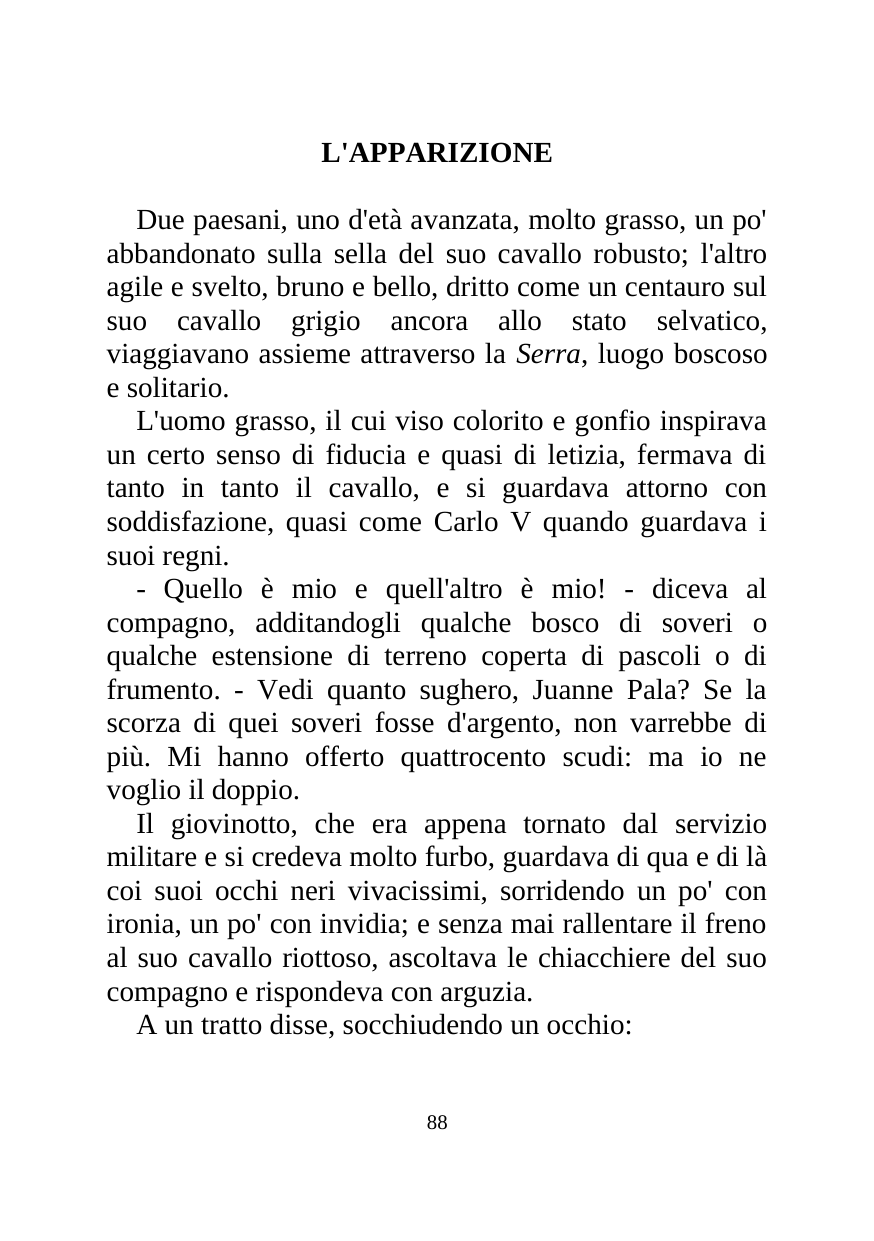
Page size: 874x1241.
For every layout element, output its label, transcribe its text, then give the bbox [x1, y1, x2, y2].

text A un tratto disse, socchiudendo un occhio: [106, 1007, 768, 1041]
text Due paesani, uno d'età avanzata, molto grasso, un po' abbandonato sulla sella del suo cavallo robusto; l'altro agile e svelto, bruno e bello, dritto come un centauro sul suo cavallo grigio ancora allo stato selvatico, viaggiavano assieme attraverso la Serra, luogo boscoso e solitario. [106, 202, 768, 403]
text L'APPARIZIONE [106, 135, 768, 169]
text Il giovinotto, che era appena tornato dal servizio militare e si credeva molto furbo, guardava di qua e di là coi suoi occhi neri vivacissimi, sorridendo un po' con ironia, un po' con invidia; e senza mai rallentare il freno al suo cavallo riottoso, ascoltava le chiacchiere del suo compagno e rispondeva con arguzia. [106, 806, 768, 1007]
text - Quello è mio e quell'altro è mio! - diceva al compagno, additandogli qualche bosco di soveri o qualche estensione di terreno coperta di pascoli o di frumento. - Vedi quanto sughero, Juanne Pala? Se la scorza di quei soveri fosse d'argento, non varrebbe di più. Mi hanno offerto quattrocento scudi: ma io ne voglio il doppio. [106, 571, 768, 806]
text L'uomo grasso, il cui viso colorito e gonfio inspirava un certo senso di fiducia e quasi di letizia, fermava di tanto in tanto il cavallo, e si guardava attorno con soddisfazione, quasi come Carlo V quando guardava i suoi regni. [106, 403, 768, 571]
